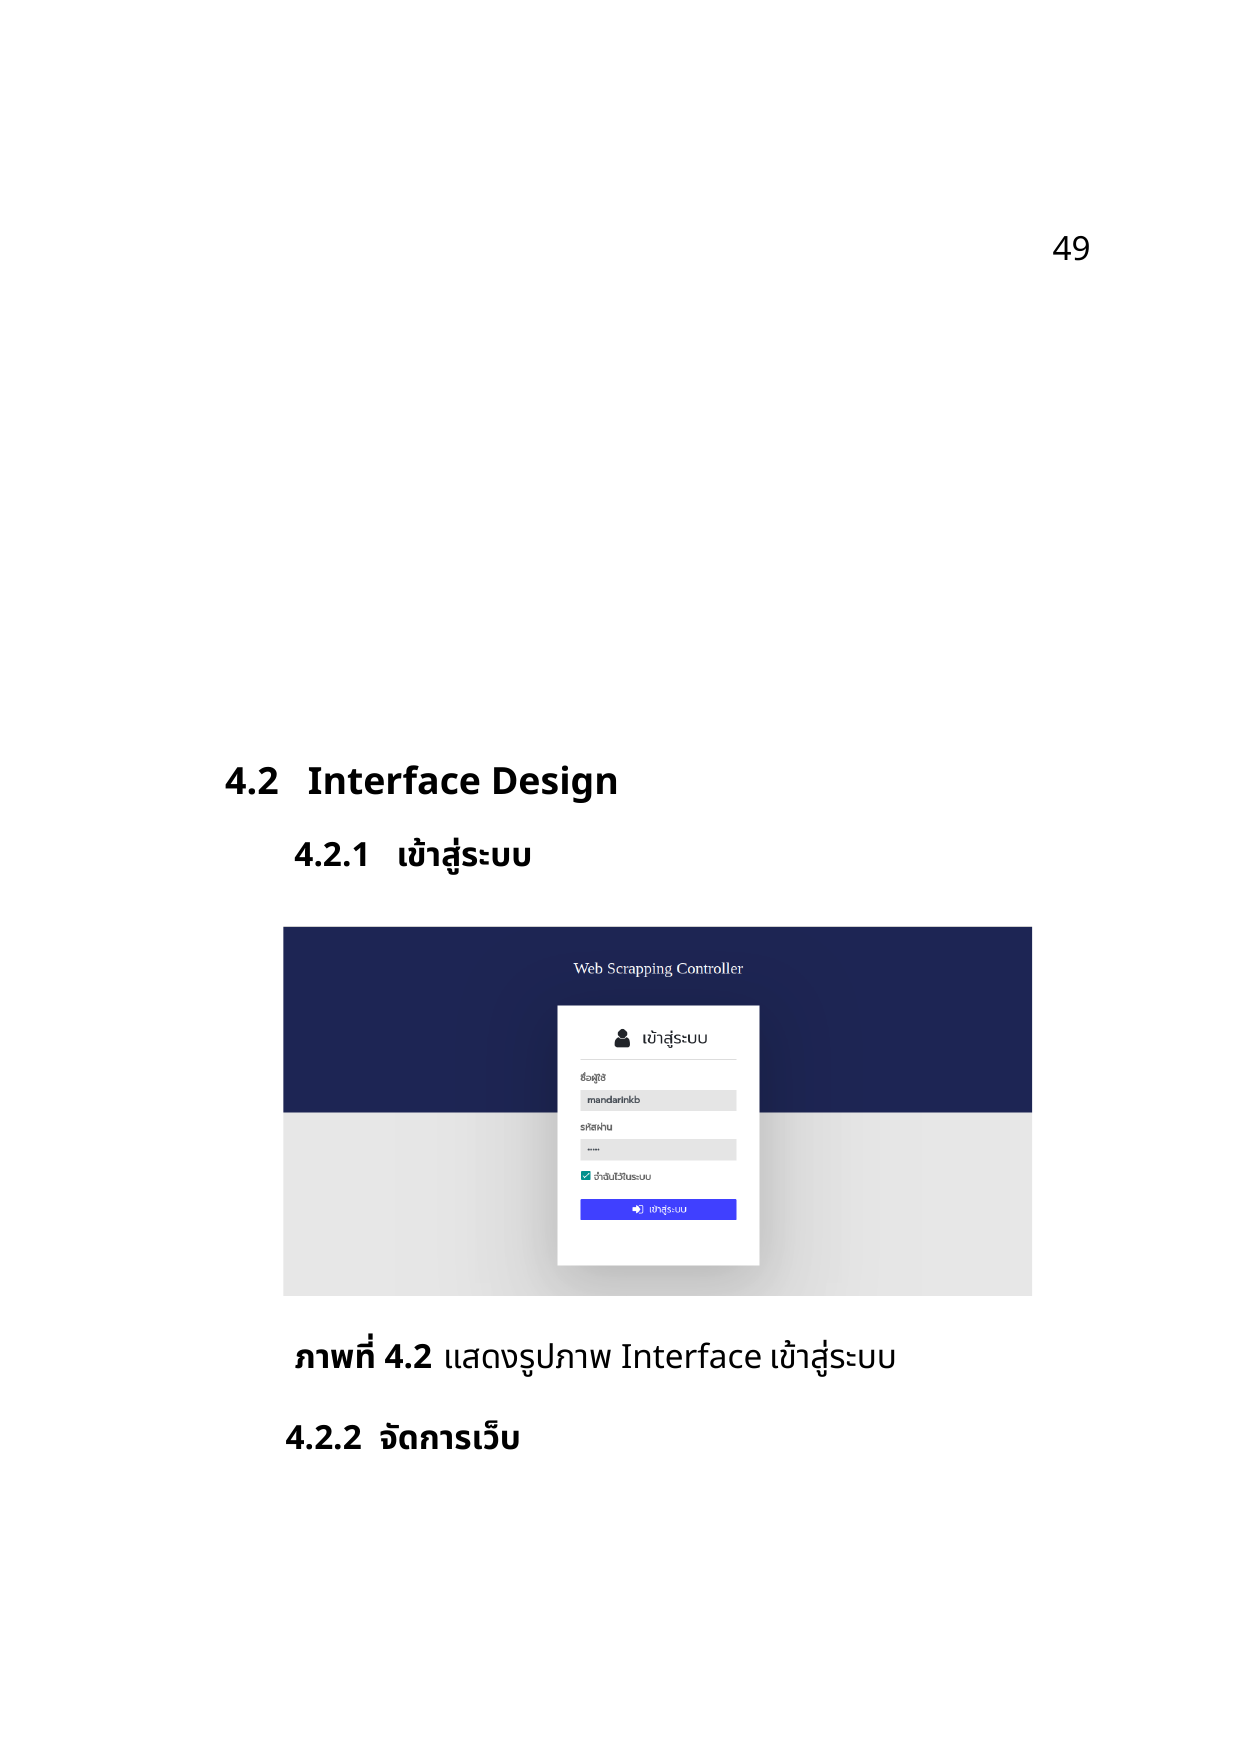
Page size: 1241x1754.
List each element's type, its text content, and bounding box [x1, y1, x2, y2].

text 4.2.1 เข้าสู่ระบบ [225, 831, 1091, 881]
text 4.2.2 จัดการเว็บ [225, 1413, 1091, 1464]
text 4.2 Interface Design [225, 754, 1091, 805]
text ภาพที่ 4.2 แสดงรูปภาพ Interfaceเข้าสู่ระบบ [225, 1296, 1091, 1384]
picture [283, 926, 1033, 1296]
